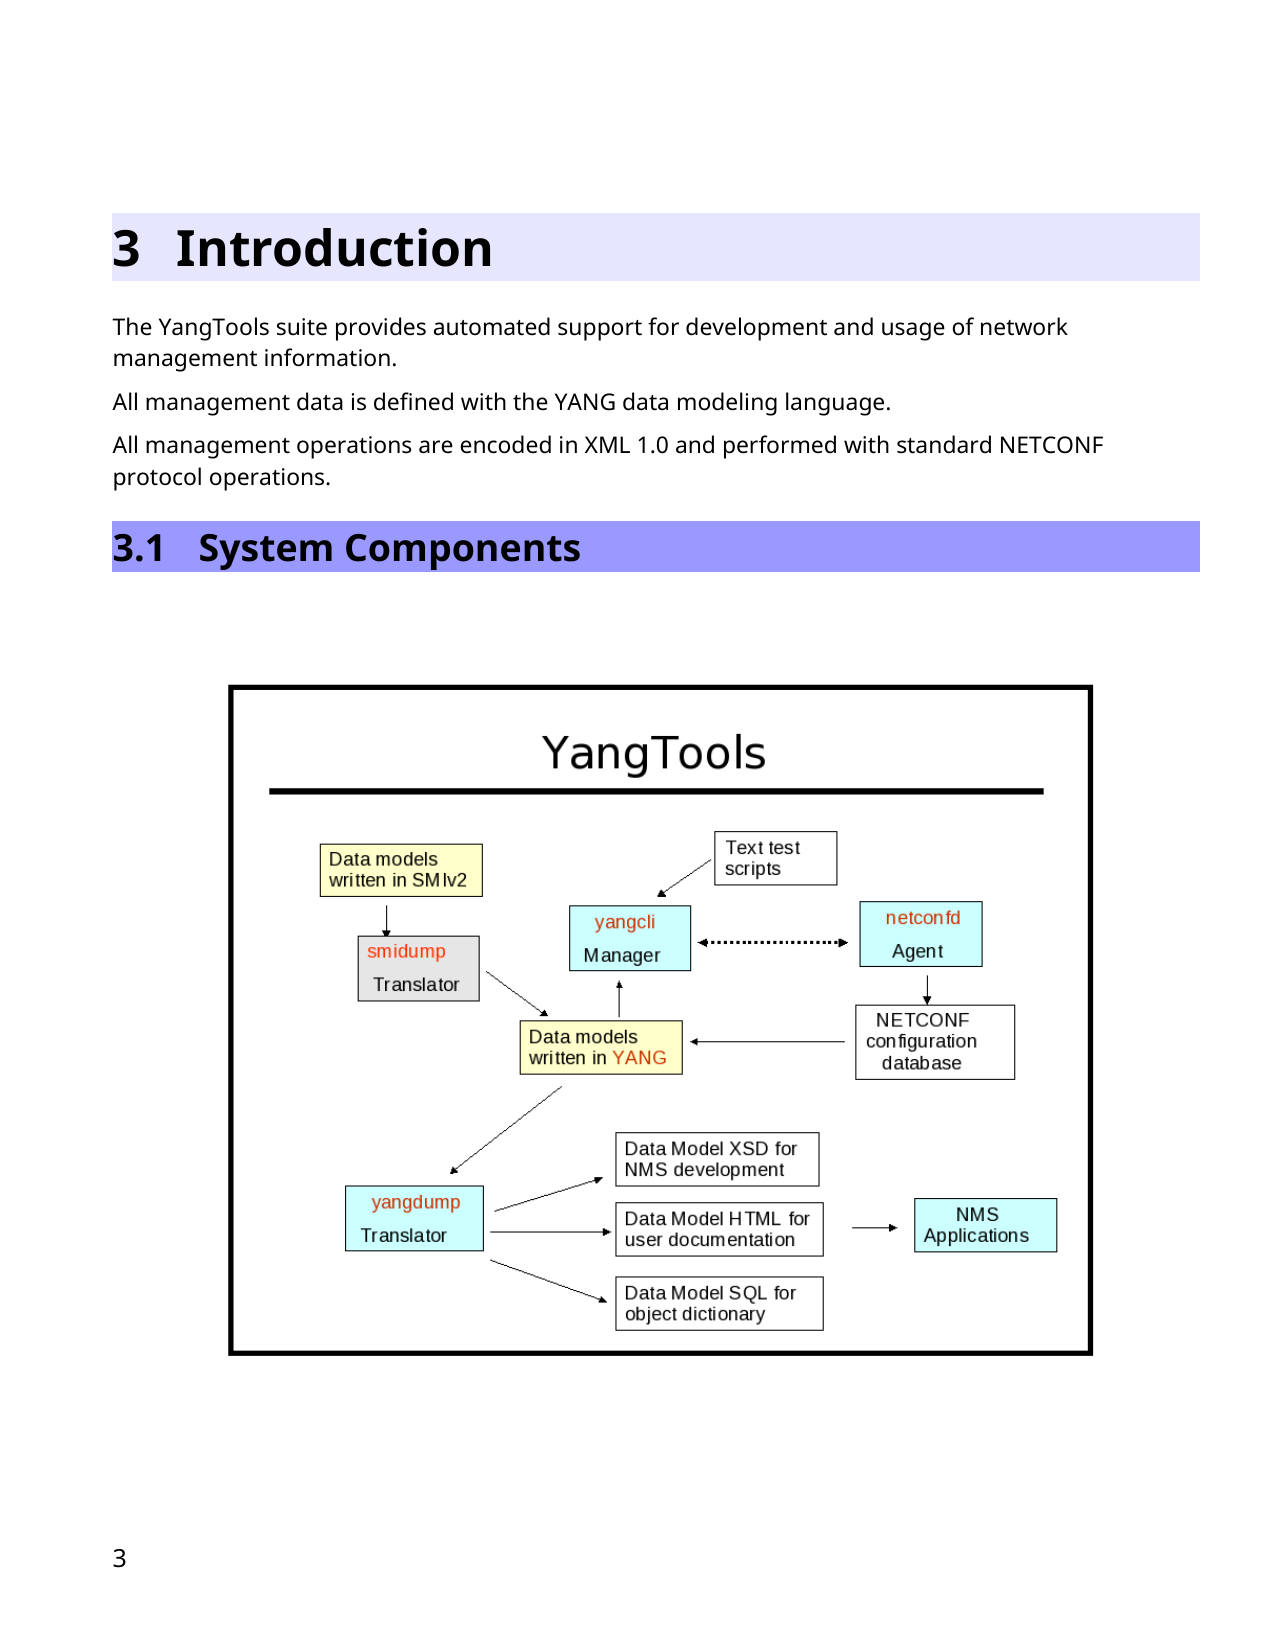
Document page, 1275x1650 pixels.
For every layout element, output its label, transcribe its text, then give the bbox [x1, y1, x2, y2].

text All management data is defined with the YANG data modeling language. [112, 386, 1200, 417]
subtitle Introduction [112, 213, 1200, 281]
text All management operations are encoded in XML 1.0 and performed with standard NETCONF protocol operations. [112, 429, 1200, 492]
text The YangTools suite provides automated support for development and usage of network management information. [112, 311, 1200, 373]
picture [162, 645, 1151, 1381]
subtitle System Components [112, 521, 1200, 572]
